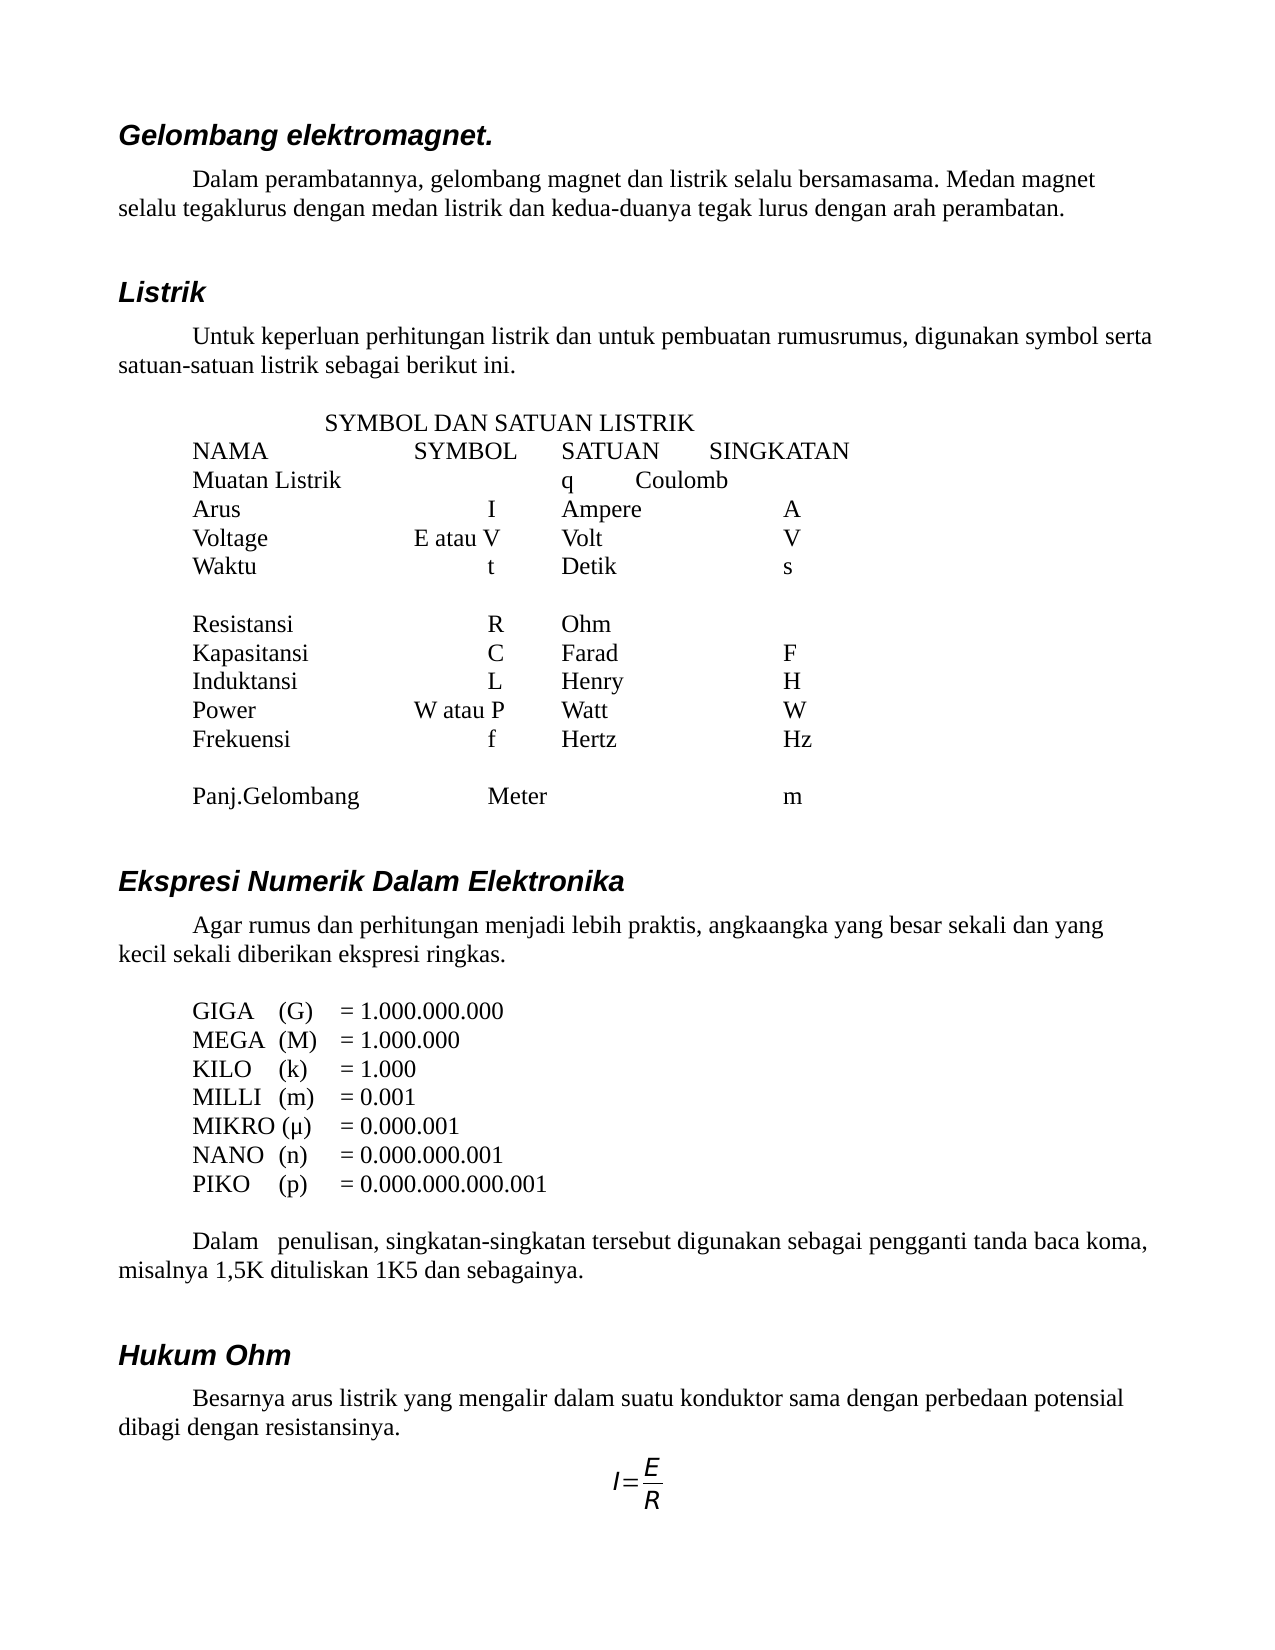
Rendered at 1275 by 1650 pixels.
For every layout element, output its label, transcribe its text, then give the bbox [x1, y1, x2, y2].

text Resistansi R Ohm [192, 609, 1157, 638]
text GIGA (G) = 1.000.000.000 [118, 996, 1157, 1025]
subtitle Hukum Ohm [118, 1337, 1157, 1371]
text Agar rumus dan perhitungan menjadi lebih praktis, angka­angka yang besar sekali dan yang kecil sekali diberikan ekspresi ringkas. [118, 910, 1157, 967]
text Panj.Gelombang Meter m [192, 781, 1157, 810]
subtitle Listrik [118, 275, 1157, 309]
text Voltage E atau V Volt V [192, 523, 1157, 551]
text Muatan Listrik q Coulomb [192, 465, 1157, 494]
text Power W atau P Watt W [192, 695, 1157, 724]
text Besarnya arus listrik yang mengalir dalam suatu konduktor sama dengan perbedaan potensial dibagi dengan resistansinya. [118, 1383, 1157, 1441]
text Arus I Ampere A [192, 494, 1157, 523]
text Untuk keperluan perhitungan listrik dan untuk pembuatan rumus­rumus, digunakan symbol serta satuan­-satuan listrik sebagai berikut ini. [118, 321, 1157, 379]
subtitle Ekspresi Numerik Dalam Elektronika [118, 864, 1157, 897]
text Waktu t Detik s [192, 551, 1157, 580]
text KILO (k) = 1.000 [118, 1054, 1157, 1082]
text Dalam perambatannya, gelombang magnet dan listrik selalu bersama­sama. Medan magnet selalu tegaklurus dengan medan listrik dan kedua-­duanya tegak lurus dengan arah perambatan. [118, 164, 1157, 222]
subtitle Gelombang elektromagnet. [118, 118, 1157, 152]
text PIKO (p) = 0.000.000.000.001 [118, 1169, 1157, 1197]
text Frekuensi f Hertz Hz [192, 724, 1157, 753]
text NAMA SYMBOL SATUAN SINGKATAN [118, 436, 1157, 465]
text MEGA (M) = 1.000.000 [118, 1025, 1157, 1054]
text MIKRO (μ) = 0.000.001 [118, 1111, 1157, 1140]
text MILLI (m) = 0.001 [118, 1082, 1157, 1111]
text NANO (n) = 0.000.000.001 [118, 1140, 1157, 1169]
text SYMBOL DAN SATUAN LISTRIK [118, 408, 1157, 436]
text Dalam penulisan, singkatan­-singkatan tersebut digunakan sebagai pengganti tanda baca koma, misalnya 1,5K dituliskan 1K5 dan sebagainya. [118, 1226, 1157, 1284]
text Induktansi L Henry H [192, 666, 1157, 695]
text Kapasitansi C Farad F [192, 638, 1157, 666]
